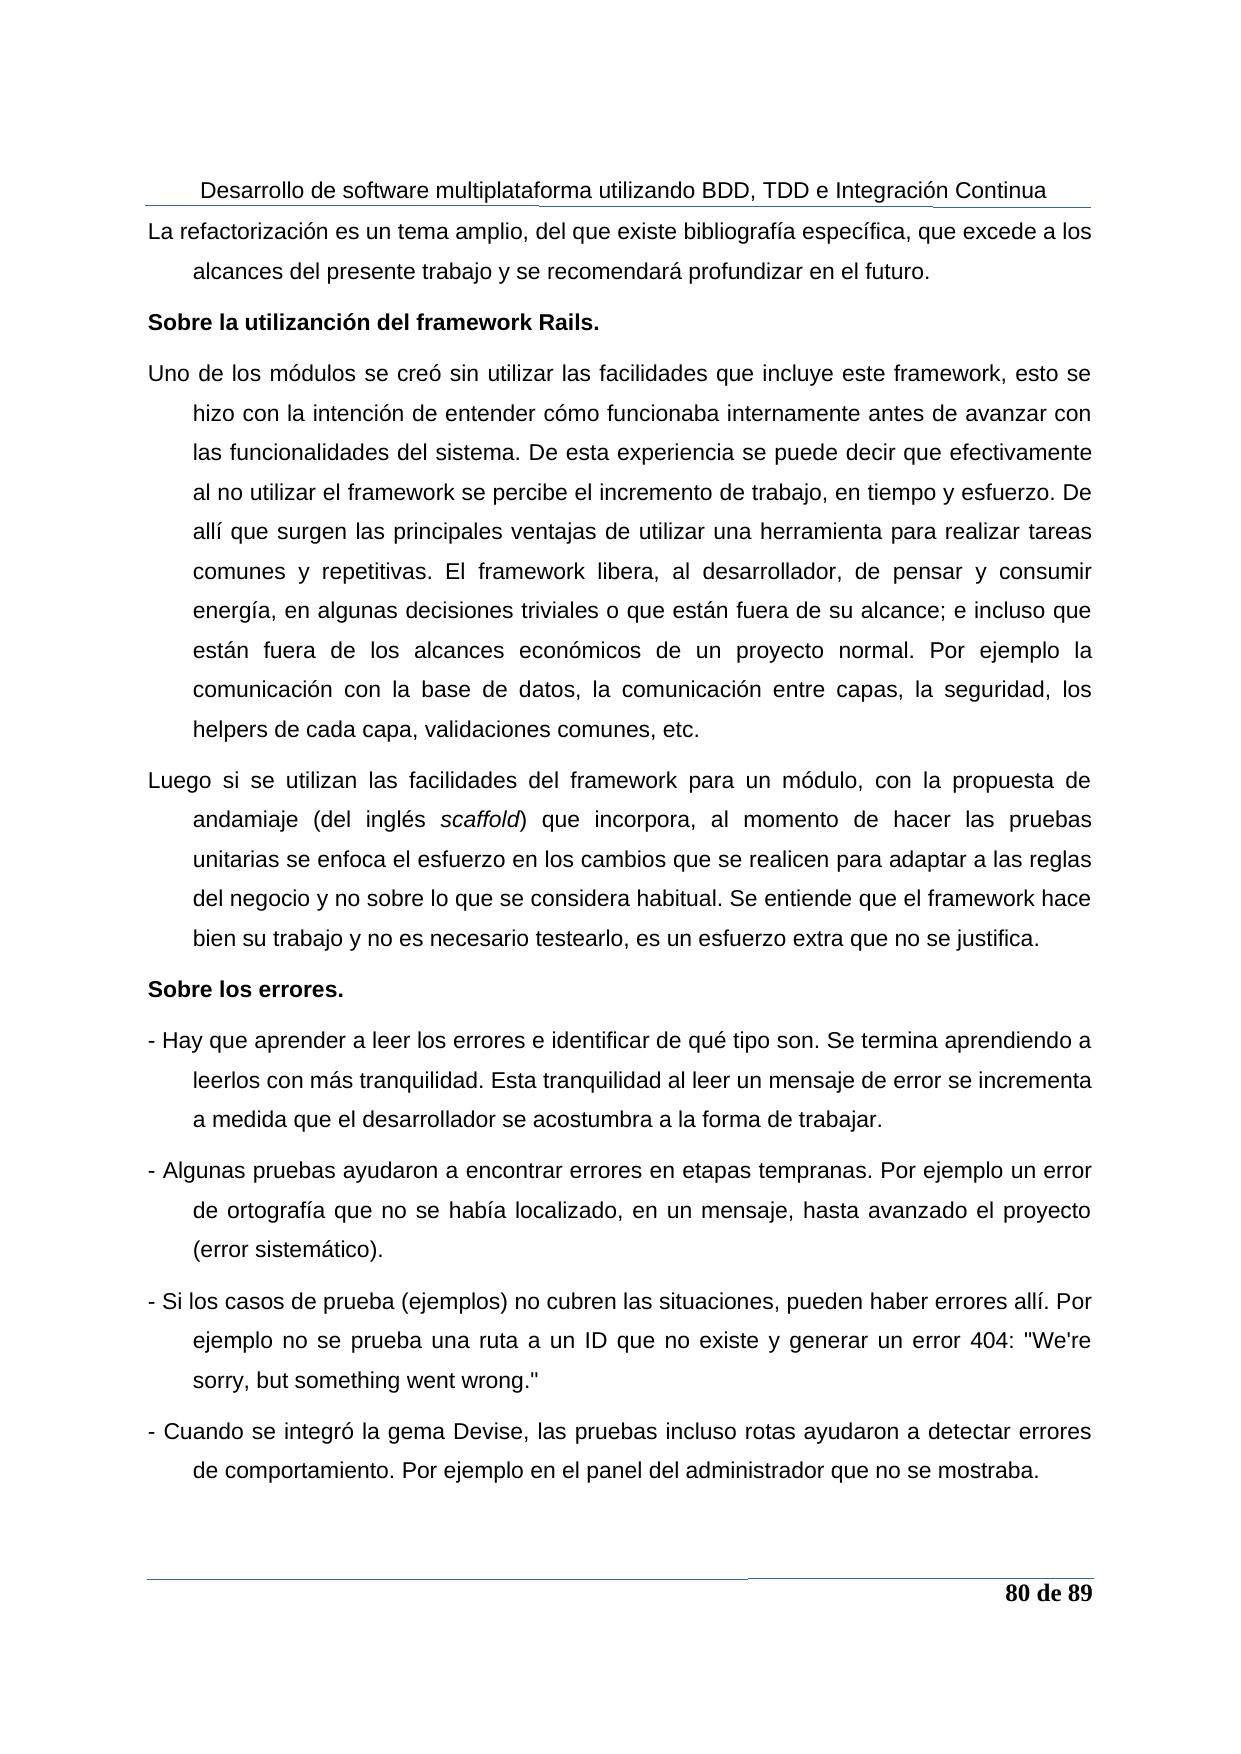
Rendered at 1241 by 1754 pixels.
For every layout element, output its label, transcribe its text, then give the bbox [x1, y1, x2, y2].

list - Hay que aprender a leer los errores e identificar de qué tipo son. Se termina aprendiendo a leerlos con más tranquilidad. Esta tranquilidad al leer un mensaje de error se incrementa a medida que el desarrollador se acostumbra a la forma de trabajar. [148, 1027, 1093, 1133]
list Sobre la utilizanción del framework Rails. [148, 309, 1093, 335]
list - Cuando se integró la gema Devise, las pruebas incluso rotas ayudaron a detectar errores de comportamiento. Por ejemplo en el panel del administrador que no se mostraba. [148, 1418, 1093, 1484]
list Uno de los módulos se creó sin utilizar las facilidades que incluye este framework, esto se hizo con la intención de entender cómo funcionaba internamente antes de avanzar con las funcionalidades del sistema. De esta experiencia se puede decir que efectivamente al no utilizar el framework se percibe el incremento de trabajo, en tiempo y esfuerzo. De allí que surgen las principales ventajas de utilizar una herramienta para realizar tareas comunes y repetitivas. El framework libera, al desarrollador, de pensar y consumir energía, en algunas decisiones triviales o que están fuera de su alcance; e incluso que están fuera de los alcances económicos de un proyecto normal. Por ejemplo la comunicación con la base de datos, la comunicación entre capas, la seguridad, los helpers de cada capa, validaciones comunes, etc. [148, 360, 1093, 742]
list - Algunas pruebas ayudaron a encontrar errores en etapas tempranas. Por ejemplo un error de ortografía que no se había localizado, en un mensaje, hasta avanzado el proyecto (error sistemático). [148, 1157, 1093, 1263]
list La refactorización es un tema amplio, del que existe bibliografía específica, que excede a los alcances del presente trabajo y se recomendará profundizar en el futuro. [148, 218, 1093, 284]
list Luego si se utilizan las facilidades del framework para un módulo, con la propuesta de andamiaje (del inglés scaffold) que incorpora, al momento de hacer las pruebas unitarias se enfoca el esfuerzo en los cambios que se realicen para adaptar a las reglas del negocio y no sobre lo que se considera habitual. Se entiende que el framework hace bien su trabajo y no es necesario testearlo, es un esfuerzo extra que no se justifica. [148, 767, 1093, 951]
list Sobre los errores. [148, 976, 1093, 1002]
list - Si los casos de prueba (ejemplos) no cubren las situaciones, pueden haber errores allí. Por ejemplo no se prueba una ruta a un ID que no existe y generar un error 404: "We're sorry, but something went wrong." [148, 1288, 1093, 1393]
